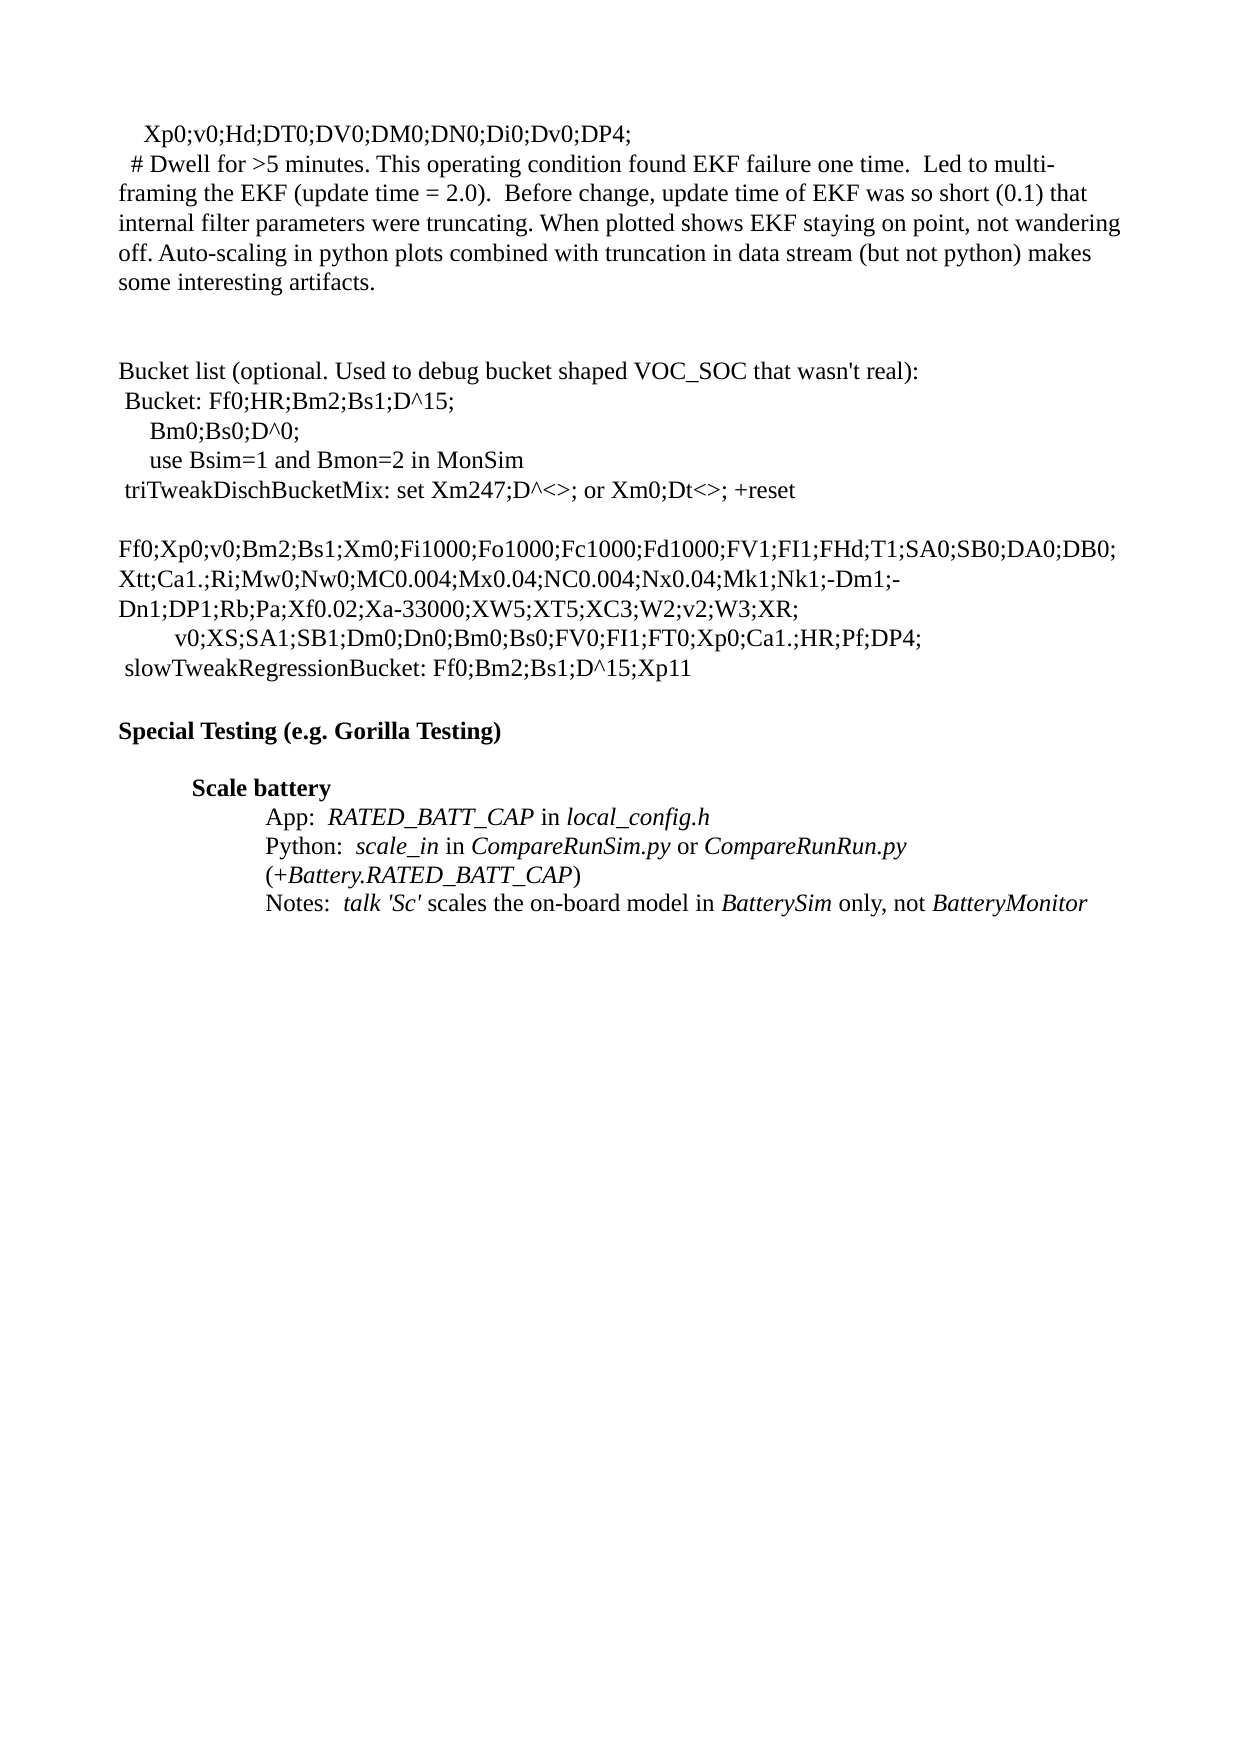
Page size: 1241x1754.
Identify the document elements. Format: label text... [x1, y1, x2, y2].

text App: RATED_BATT_CAP in local_config.h [265, 802, 1122, 831]
text Bm0;Bs0;D^0; [118, 415, 1122, 444]
text use Bsim=1 and Bmon=2 in MonSim [118, 444, 1122, 474]
text Xp0;v0;Hd;DT0;DV0;DM0;DN0;Di0;Dv0;DP4; [118, 118, 1122, 148]
text Scale battery [192, 773, 1122, 802]
text Ff0;Xp0;v0;Bm2;Bs1;Xm0;Fi1000;Fo1000;Fc1000;Fd1000;FV1;FI1;FHd;T1;SA0;SB0;DA0;DB0;Xtt;Ca1.;Ri;Mw0;Nw0;MC0.004;Mx0.04;NC0.004;Nx0.04;Mk1;Nk1;-Dm1;-Dn1;DP1;Rb;Pa;Xf0.02;Xa-33000;XW5;XT5;XC3;W2;v2;W3;XR; [118, 504, 1122, 623]
text Notes: talk 'Sc' scales the on-board model in BatterySim only, not BatteryMonitor [265, 888, 1122, 946]
text v0;XS;SA1;SB1;Dm0;Dn0;Bm0;Bs0;FV0;FI1;FT0;Xp0;Ca1.;HR;Pf;DP4; [118, 623, 1122, 652]
text Special Testing (e.g. Gorilla Testing) [118, 716, 1122, 745]
text Bucket list (optional. Used to debug bucket shaped VOC_SOC that wasn't real): [118, 355, 1122, 385]
text slowTweakRegressionBucket: Ff0;Bm2;Bs1;D^15;Xp11 [118, 652, 1122, 682]
text Bucket: Ff0;HR;Bm2;Bs1;D^15; [118, 385, 1122, 415]
text triTweakDischBucketMix: set Xm247;D^<>; or Xm0;Dt<>; +reset [118, 474, 1122, 504]
text # Dwell for >5 minutes. This operating condition found EKF failure one time. Led to multi-framing the EKF (update time = 2.0). Before change, update time of EKF was so short (0.1) that internal filter parameters were truncating. When plotted shows EKF staying on point, not wandering off. Auto-scaling in python plots combined with truncation in data stream (but not python) makes some interesting artifacts. [118, 148, 1122, 296]
text Python: scale_in in CompareRunSim.py or CompareRunRun.py (+Battery.RATED_BATT_CAP) [265, 831, 1122, 888]
